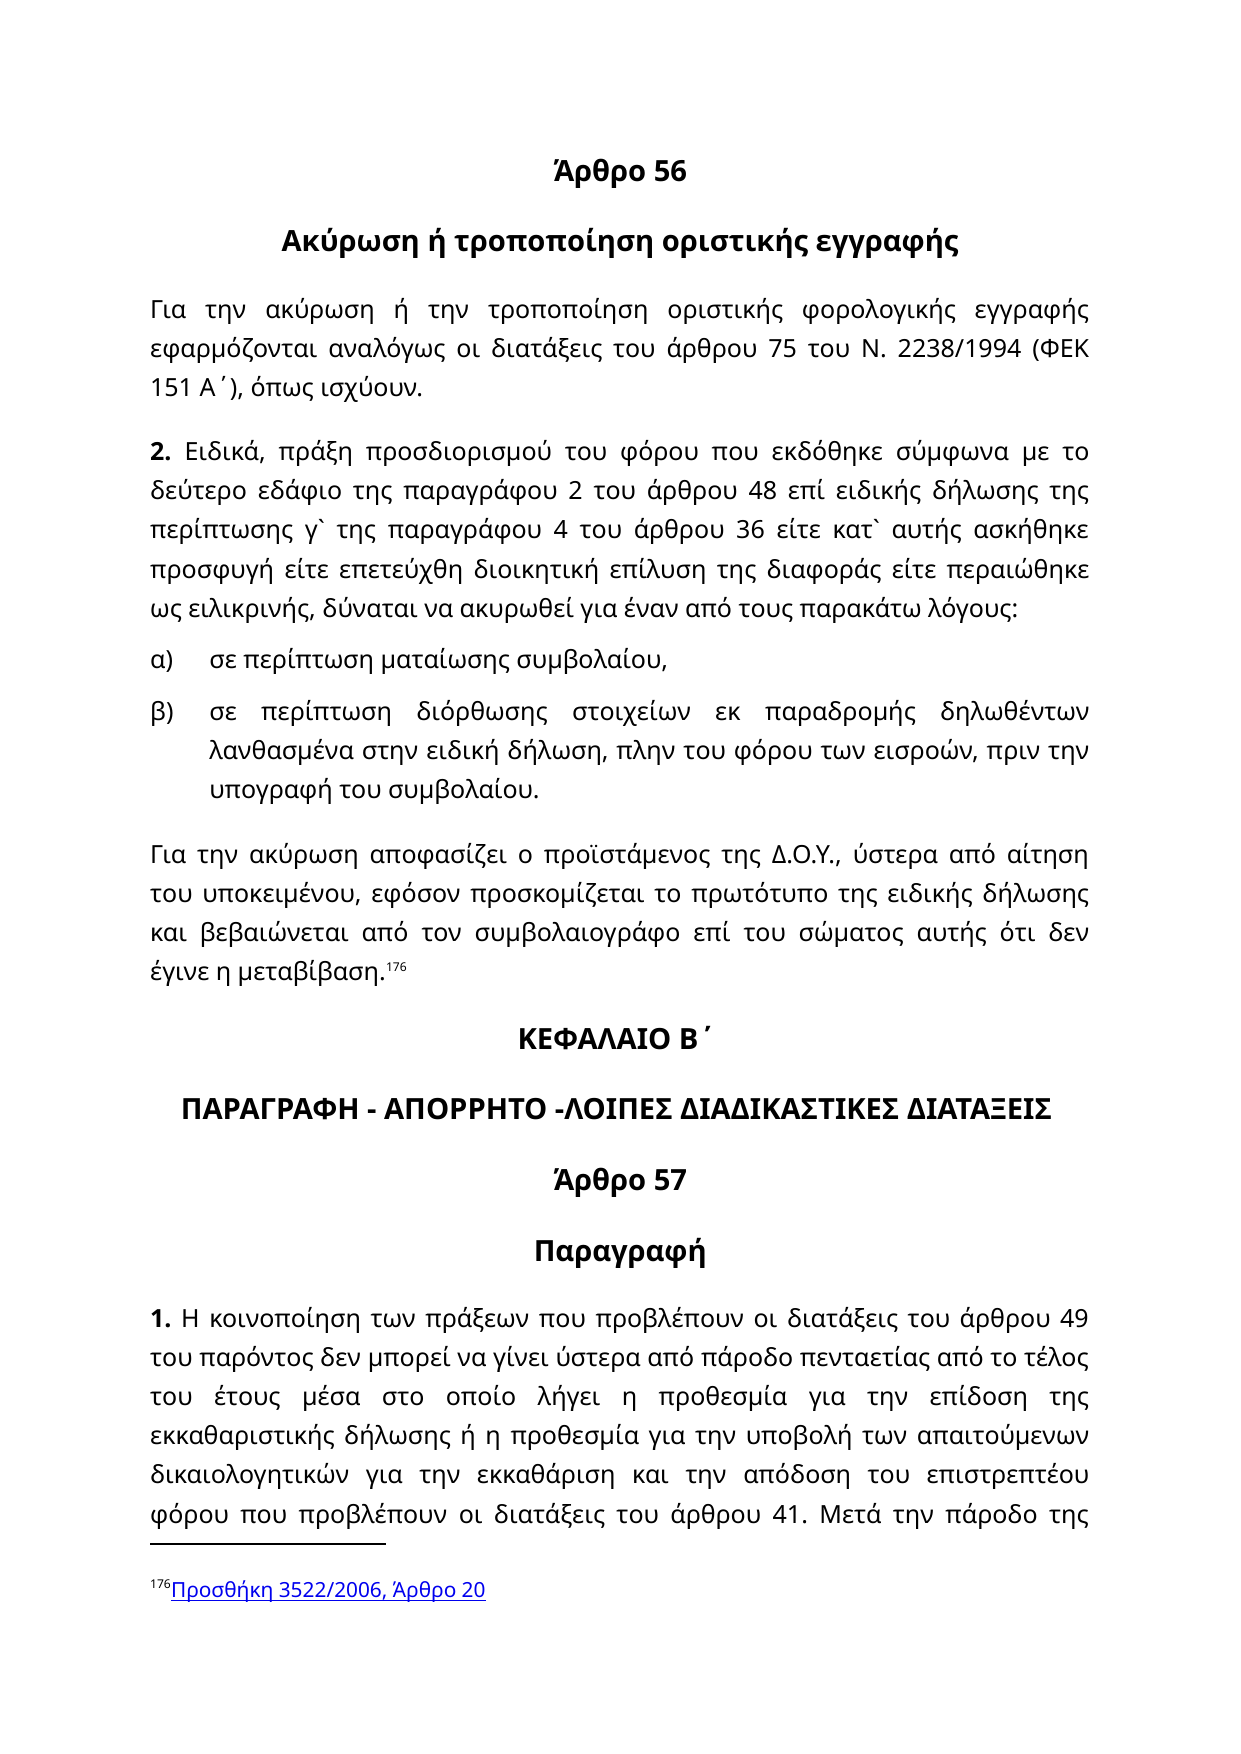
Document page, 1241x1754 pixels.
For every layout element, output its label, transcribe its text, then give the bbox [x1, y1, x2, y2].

text 1. Η κοινοποίηση των πράξεων που προβλέπουν οι διατάξεις του άρθρου 49 του παρόντος δεν μπορεί να γίνει ύστερα από πάροδο πενταετίας από το τέλος του έτους μέσα στο οποίο λήγει η προθεσμία για την επίδοση της εκκαθαριστικής δήλωσης ή η προθεσμία για την υποβολή των απαιτούμενων δικαιολογητικών για την εκκαθάριση και την απόδοση του επιστρεπτέου φόρου που προβλέπουν οι διατάξεις του άρθρου 41. Μετά την πάροδο της [150, 1300, 1090, 1530]
list α) σε περίπτωση ματαίωσης συμβολαίου, [150, 642, 1090, 676]
subtitle ΚΕΦΑΛΑΙΟ Β΄ [150, 1018, 1090, 1058]
subtitle Ακύρωση ή τροποποίηση οριστικής εγγραφής [150, 221, 1090, 260]
subtitle Άρθρο 56 [150, 150, 1090, 190]
text Προσθήκη 3522/2006, Άρθρο 20 [150, 1576, 1090, 1604]
text 2. Ειδικά, πράξη προσδιορισμού του φόρου που εκδόθηκε σύμφωνα με το δεύτερο εδάφιο της παραγράφου 2 του άρθρου 48 επί ειδικής δήλωσης της περίπτωσης γ` της παραγράφου 4 του άρθρου 36 είτε κατ` αυτής ασκήθηκε προσφυγή είτε επετεύχθη διοικητική επίλυση της διαφοράς είτε περαιώθηκε ως ειλικρινής, δύναται να ακυρωθεί για έναν από τους παρακάτω λόγους: [150, 434, 1090, 624]
list β) σε περίπτωση διόρθωσης στοιχείων εκ παραδρομής δηλωθέντων λανθασμένα στην ειδική δήλωση, πλην του φόρου των εισροών, πριν την υπογραφή του συμβολαίου. [150, 694, 1090, 806]
subtitle Άρθρο 57 [150, 1159, 1090, 1199]
text Για την ακύρωση ή την τροποποίηση οριστικής φορολογικής εγγραφής εφαρμόζονται αναλόγως οι διατάξεις του άρθρου 75 του Ν. 2238/1994 (ΦΕΚ 151 Α΄), όπως ισχύουν. [150, 291, 1090, 404]
subtitle Παραγραφή [150, 1230, 1090, 1269]
text Για την ακύρωση αποφασίζει ο προϊστάμενος της Δ.Ο.Υ., ύστερα από αίτηση του υποκειμένου, εφόσον προσκομίζεται το πρωτότυπο της ειδικής δήλωσης και βεβαιώνεται από τον συμβολαιογράφο επί του σώματος αυτής ότι δεν έγινε η μεταβίβαση. [150, 836, 1090, 988]
subtitle ΠΑΡΑΓΡΑΦΗ - ΑΠΟΡΡΗΤΟ -ΛΟΙΠΕΣ ΔΙΑΔΙΚΑΣΤΙΚΕΣ ΔΙΑΤΑΞΕΙΣ [150, 1088, 1090, 1128]
